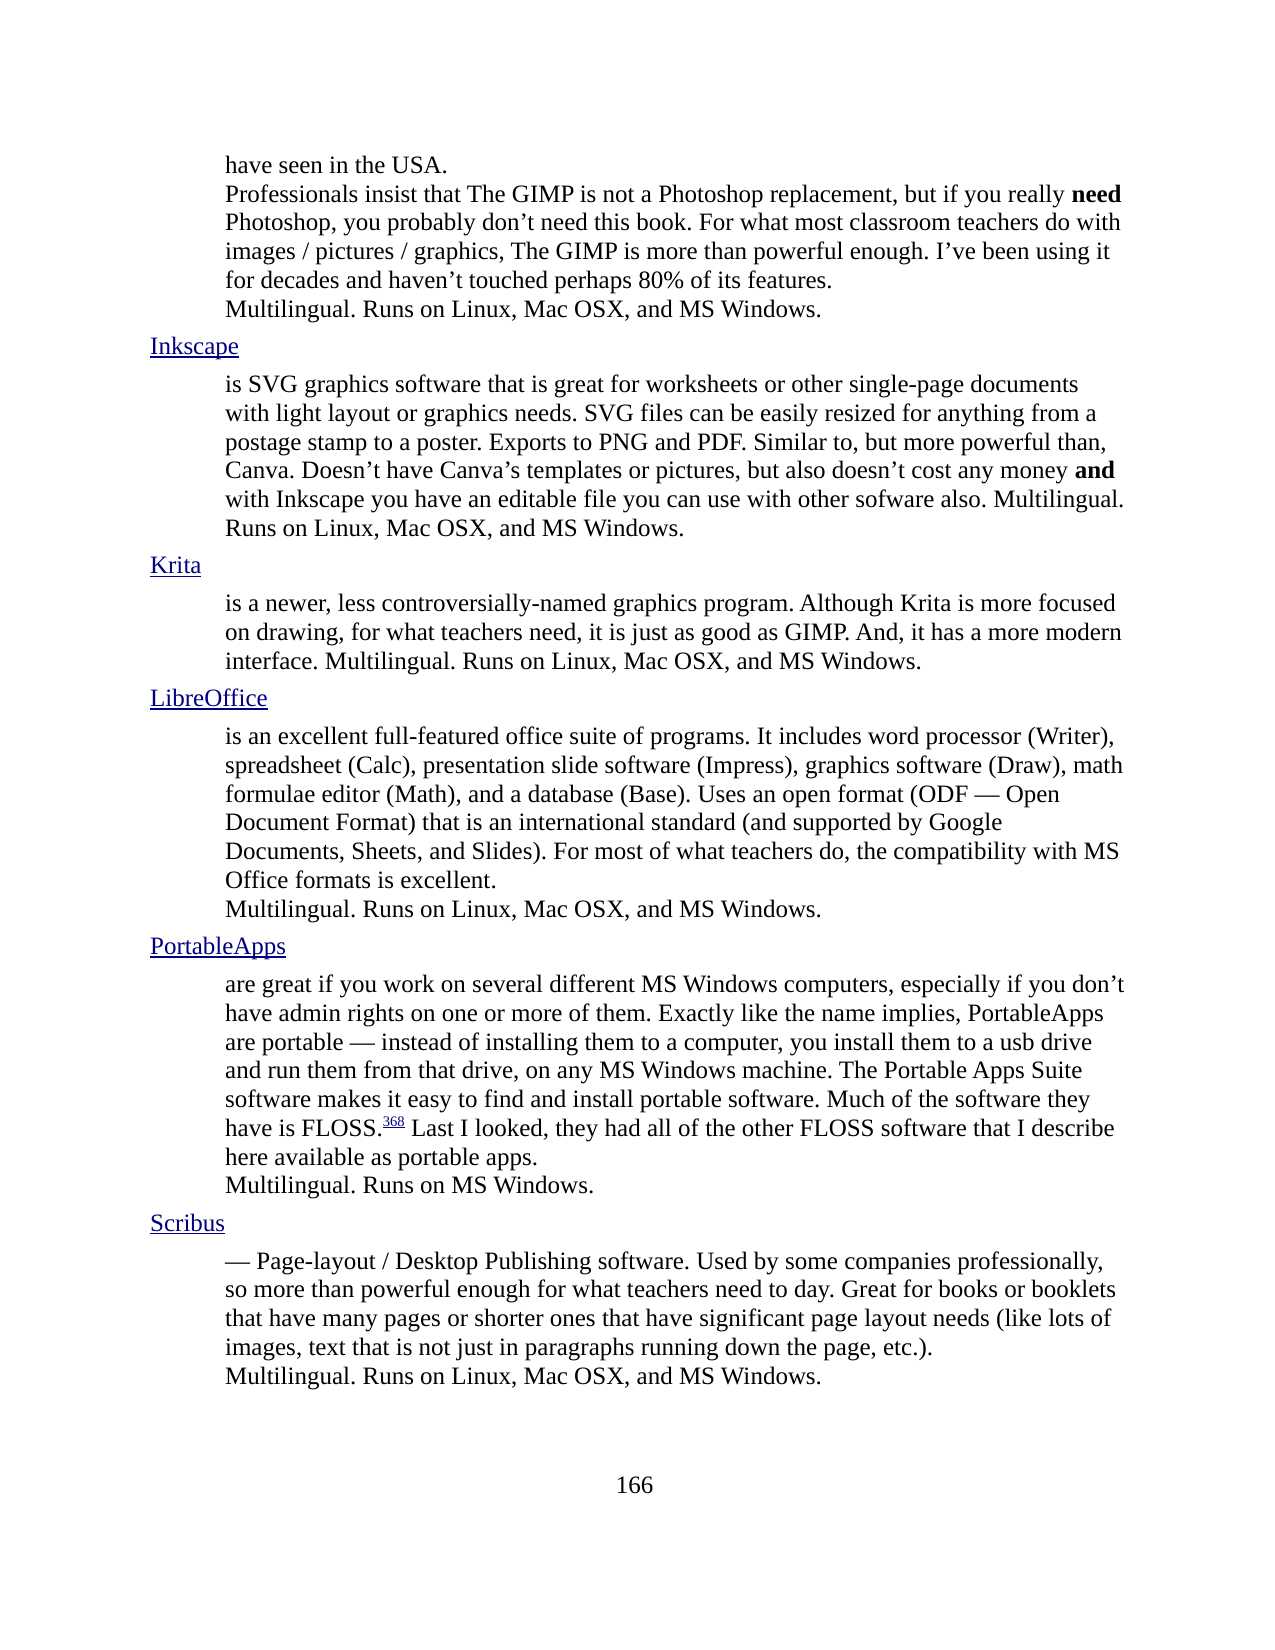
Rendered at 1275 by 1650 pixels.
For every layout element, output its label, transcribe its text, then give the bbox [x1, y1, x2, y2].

text is SVG graphics software that is great for worksheets or other single-page documents with light layout or graphics needs. SVG files can be easily resized for anything from a postage stamp to a poster. Exports to PNG and PDF. Similar to, but more powerful than, Canva. Doesn’t have Canva’s templates or pictures, but also doesn’t cost any money and with Inkscape you have an editable file you can use with other sofware also. Multilingual. Runs on Linux, Mac OSX, and MS Windows. [225, 369, 1125, 542]
text have seen in the USA. [225, 150, 1125, 179]
text is a newer, less controversially-named graphics program. Although Krita is more focused on drawing, for what teachers need, it is just as good as GIMP. And, it has a more modern interface. Multilingual. Runs on Linux, Mac OSX, and MS Windows. [225, 588, 1125, 674]
text Inkscape [150, 331, 1125, 360]
text PortableApps [150, 931, 1125, 960]
text Multilingual. Runs on Linux, Mac OSX, and MS Windows. [225, 294, 1125, 322]
text — Page-layout / Desktop Publishing software. Used by some companies professionally, so more than powerful enough for what teachers need to day. Great for books or booklets that have many pages or shorter ones that have significant page layout needs (like lots of images, text that is not just in paragraphs running down the page, etc.). [225, 1246, 1125, 1361]
text LibreOffice [150, 683, 1125, 712]
text Scribus [150, 1208, 1125, 1237]
text Multilingual. Runs on Linux, Mac OSX, and MS Windows. [225, 894, 1125, 922]
text Multilingual. Runs on Linux, Mac OSX, and MS Windows. [225, 1361, 1125, 1389]
text Multilingual. Runs on MS Windows. [225, 1170, 1125, 1199]
text are great if you work on several different MS Windows computers, especially if you don’t have admin rights on one or more of them. Exactly like the name implies, PortableApps are portable — instead of installing them to a computer, you install them to a usb drive and run them from that drive, on any MS Windows machine. The Portable Apps Suite software makes it easy to find and install portable software. Much of the software they have is FLOSS.368 Last I looked, they had all of the other FLOSS software that I describe here available as portable apps. [225, 969, 1125, 1170]
text Professionals insist that The GIMP is not a Photoshop replacement, but if you really need Photoshop, you probably don’t need this book. For what most classroom teachers do with images / pictures / graphics, The GIMP is more than powerful enough. I’ve been using it for decades and haven’t touched perhaps 80% of its features. [225, 179, 1125, 294]
text is an excellent full-featured office suite of programs. It includes word processor (Writer), spreadsheet (Calc), presentation slide software (Impress), graphics software (Draw), math formulae editor (Math), and a database (Base). Uses an open format (ODF — Open Document Format) that is an international standard (and supported by Google Documents, Sheets, and Slides). For most of what teachers do, the compatibility with MS Office formats is excellent. [225, 721, 1125, 894]
text Krita [150, 551, 1125, 579]
